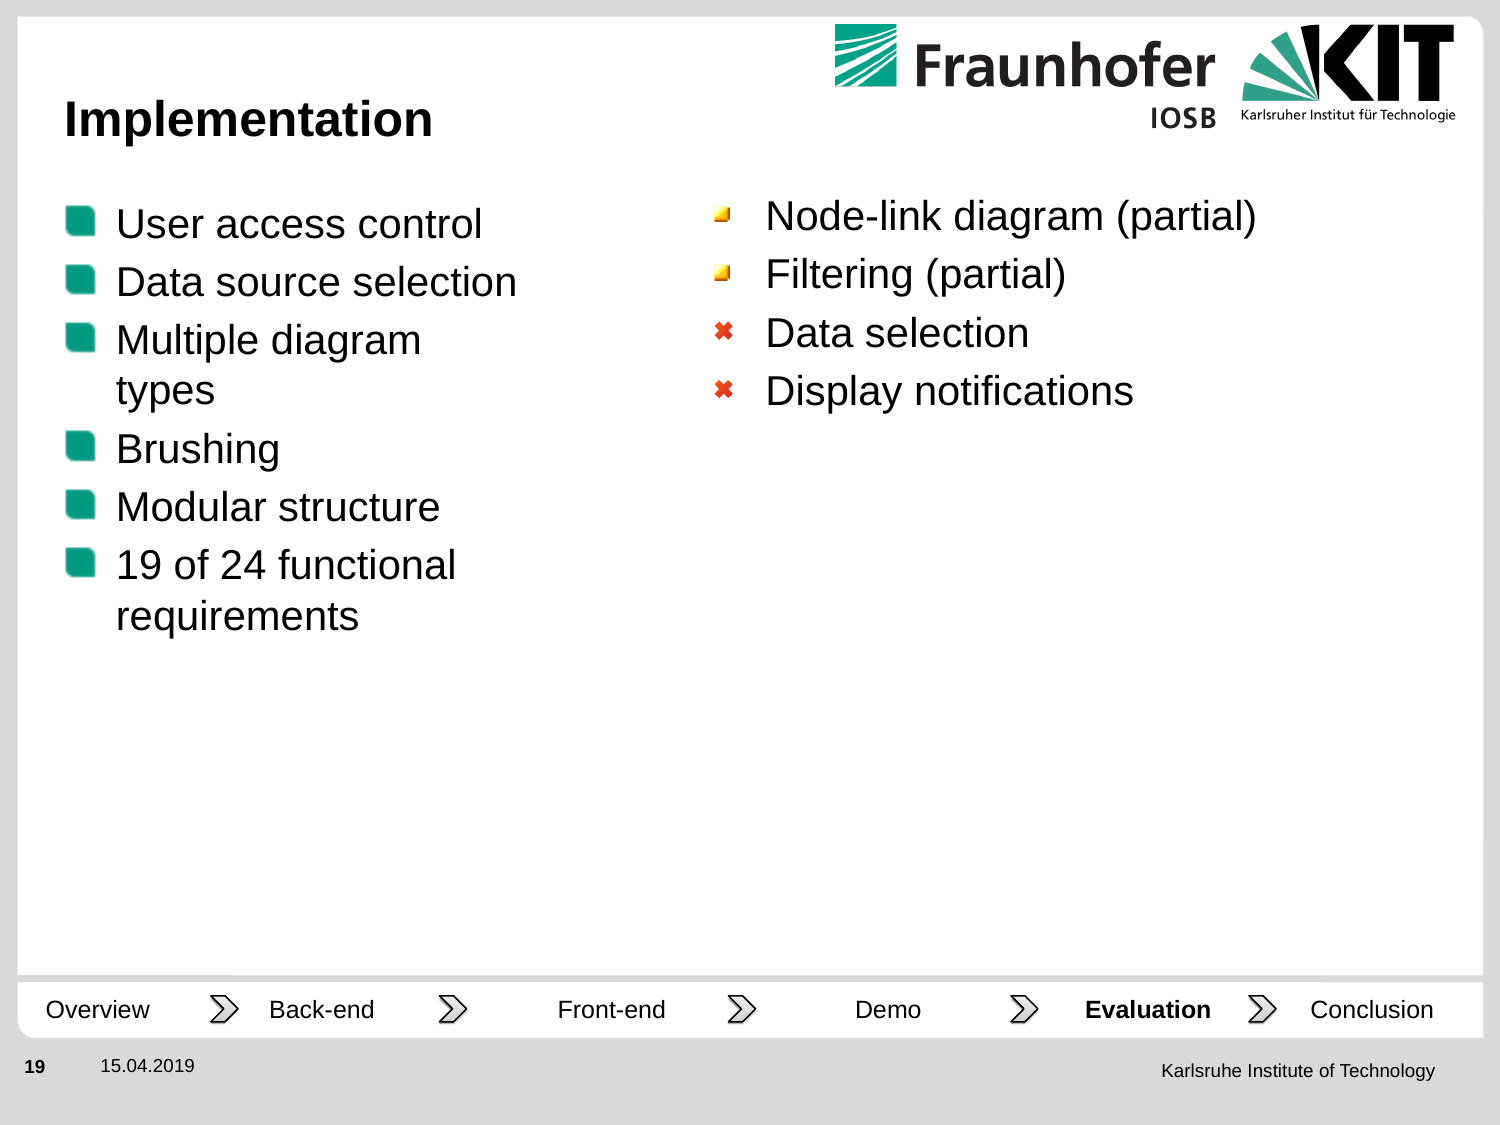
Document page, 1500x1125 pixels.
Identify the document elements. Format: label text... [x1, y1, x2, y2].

text_box Conclusion [1295, 986, 1500, 1031]
text_box Back-end [254, 986, 418, 1031]
title Implementation [64, 54, 1198, 147]
text_box [210, 995, 238, 1022]
text_box 15.04.2019 [100, 1053, 272, 1113]
text_box [728, 995, 756, 1022]
text_box Evaluation [1070, 986, 1227, 1031]
text_box [1248, 995, 1277, 1022]
list User access control Data source selection Multiple diagram types Brushing Modular structure 19 of 24 functional requirements [64, 196, 520, 966]
text_box [1010, 995, 1038, 1022]
list Node-link diagram (partial) Filtering (partial) Data selection Display notifications [713, 188, 1279, 958]
text_box Overview [30, 986, 194, 1031]
picture [0, 0, 1500, 1125]
text_box [439, 995, 467, 1022]
text_box Front-end [542, 986, 682, 1031]
text_box Demo [840, 986, 937, 1031]
